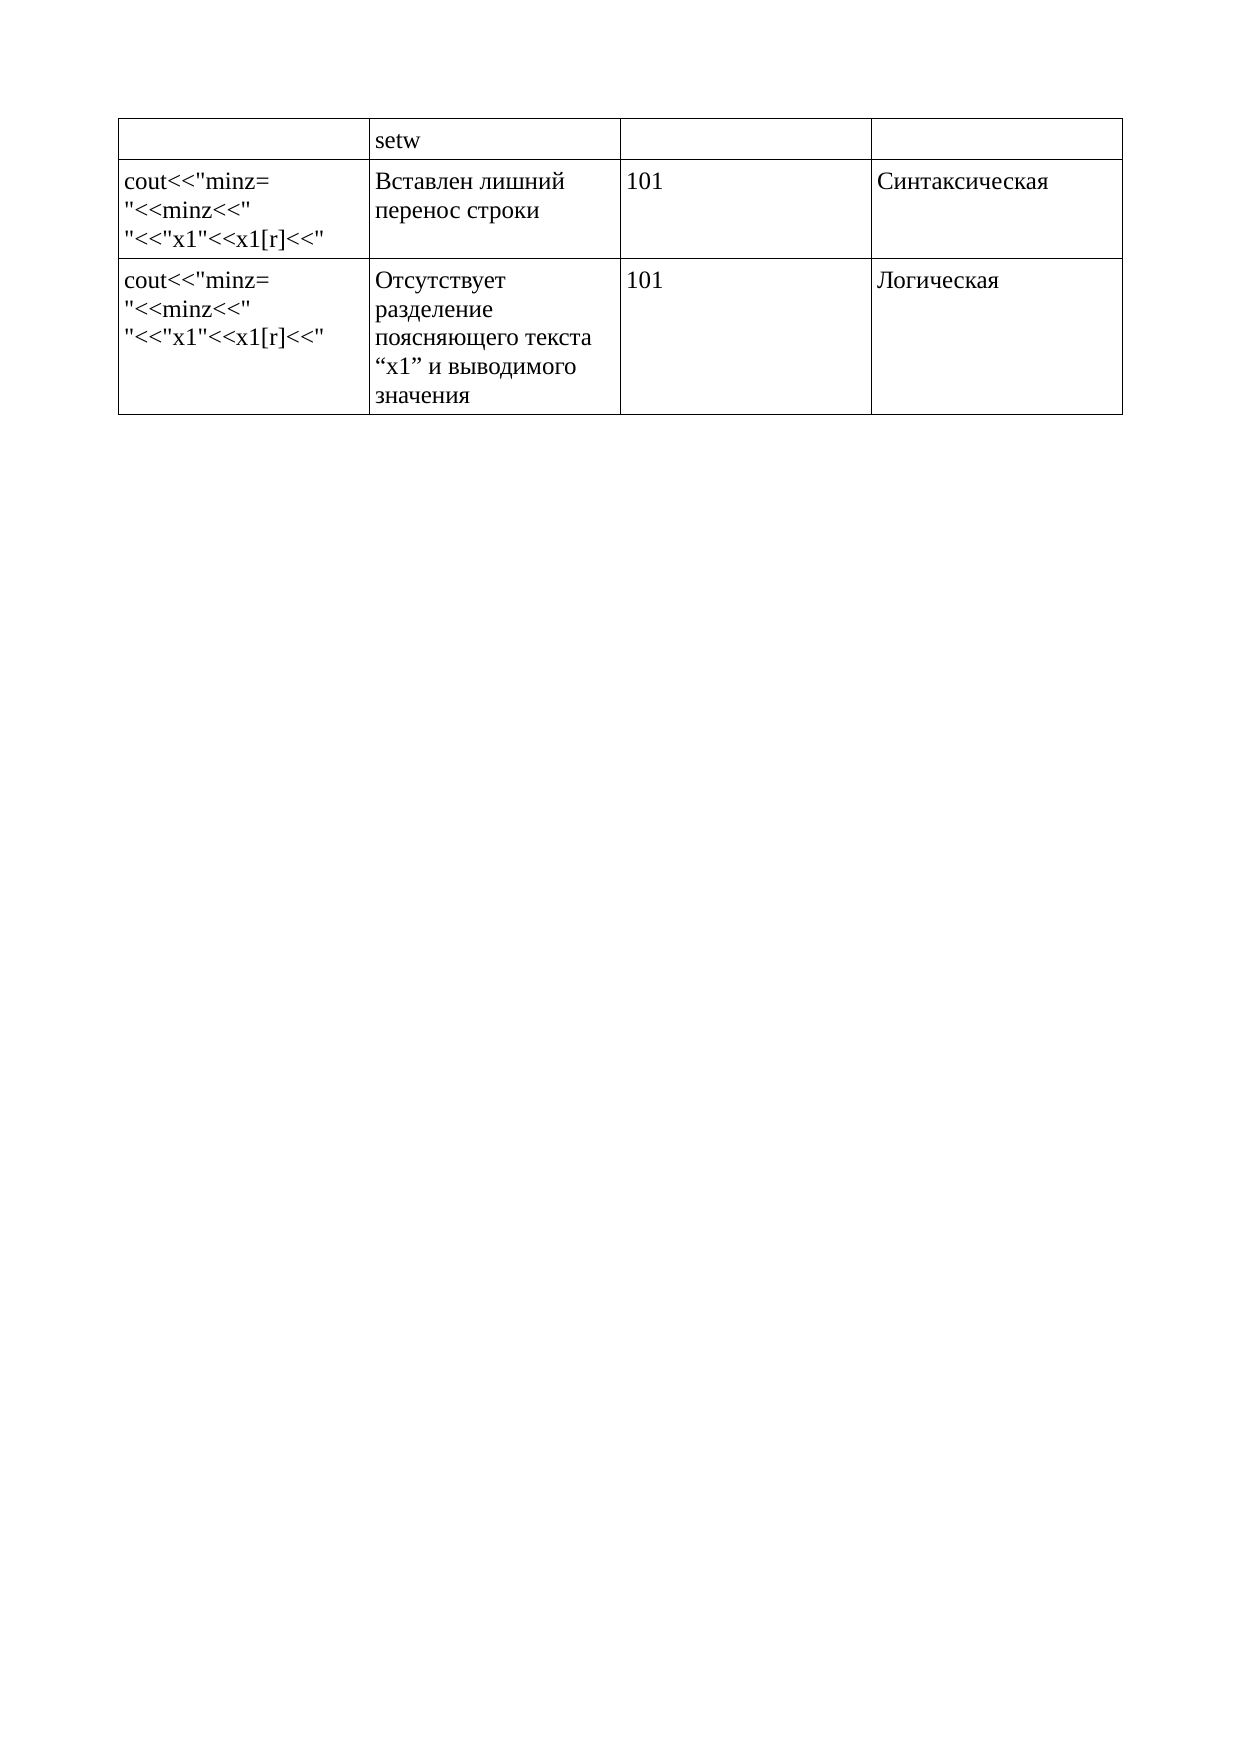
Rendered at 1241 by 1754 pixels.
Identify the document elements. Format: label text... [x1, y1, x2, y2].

table_cell Синтаксическая [872, 160, 1122, 258]
table_cell Логическая [872, 259, 1122, 414]
table_cell [872, 119, 1122, 159]
table_cell 101 [621, 160, 871, 258]
table_cell 101 [621, 259, 871, 414]
table_cell [621, 119, 871, 159]
table_cell Отсутствует разделение поясняющего текста “x1” и выводимого значения [370, 259, 620, 414]
table_cell cout<<"minz= "<<minz<<" "<<"x1"<<x1[r]<<" [119, 259, 369, 414]
table_cell [119, 119, 369, 159]
table_cell Вставлен лишний перенос строки [370, 160, 620, 258]
table_cell cout<<"minz= "<<minz<<" "<<"x1"<<x1[r]<<" [119, 160, 369, 258]
table_cell setw [370, 119, 620, 159]
